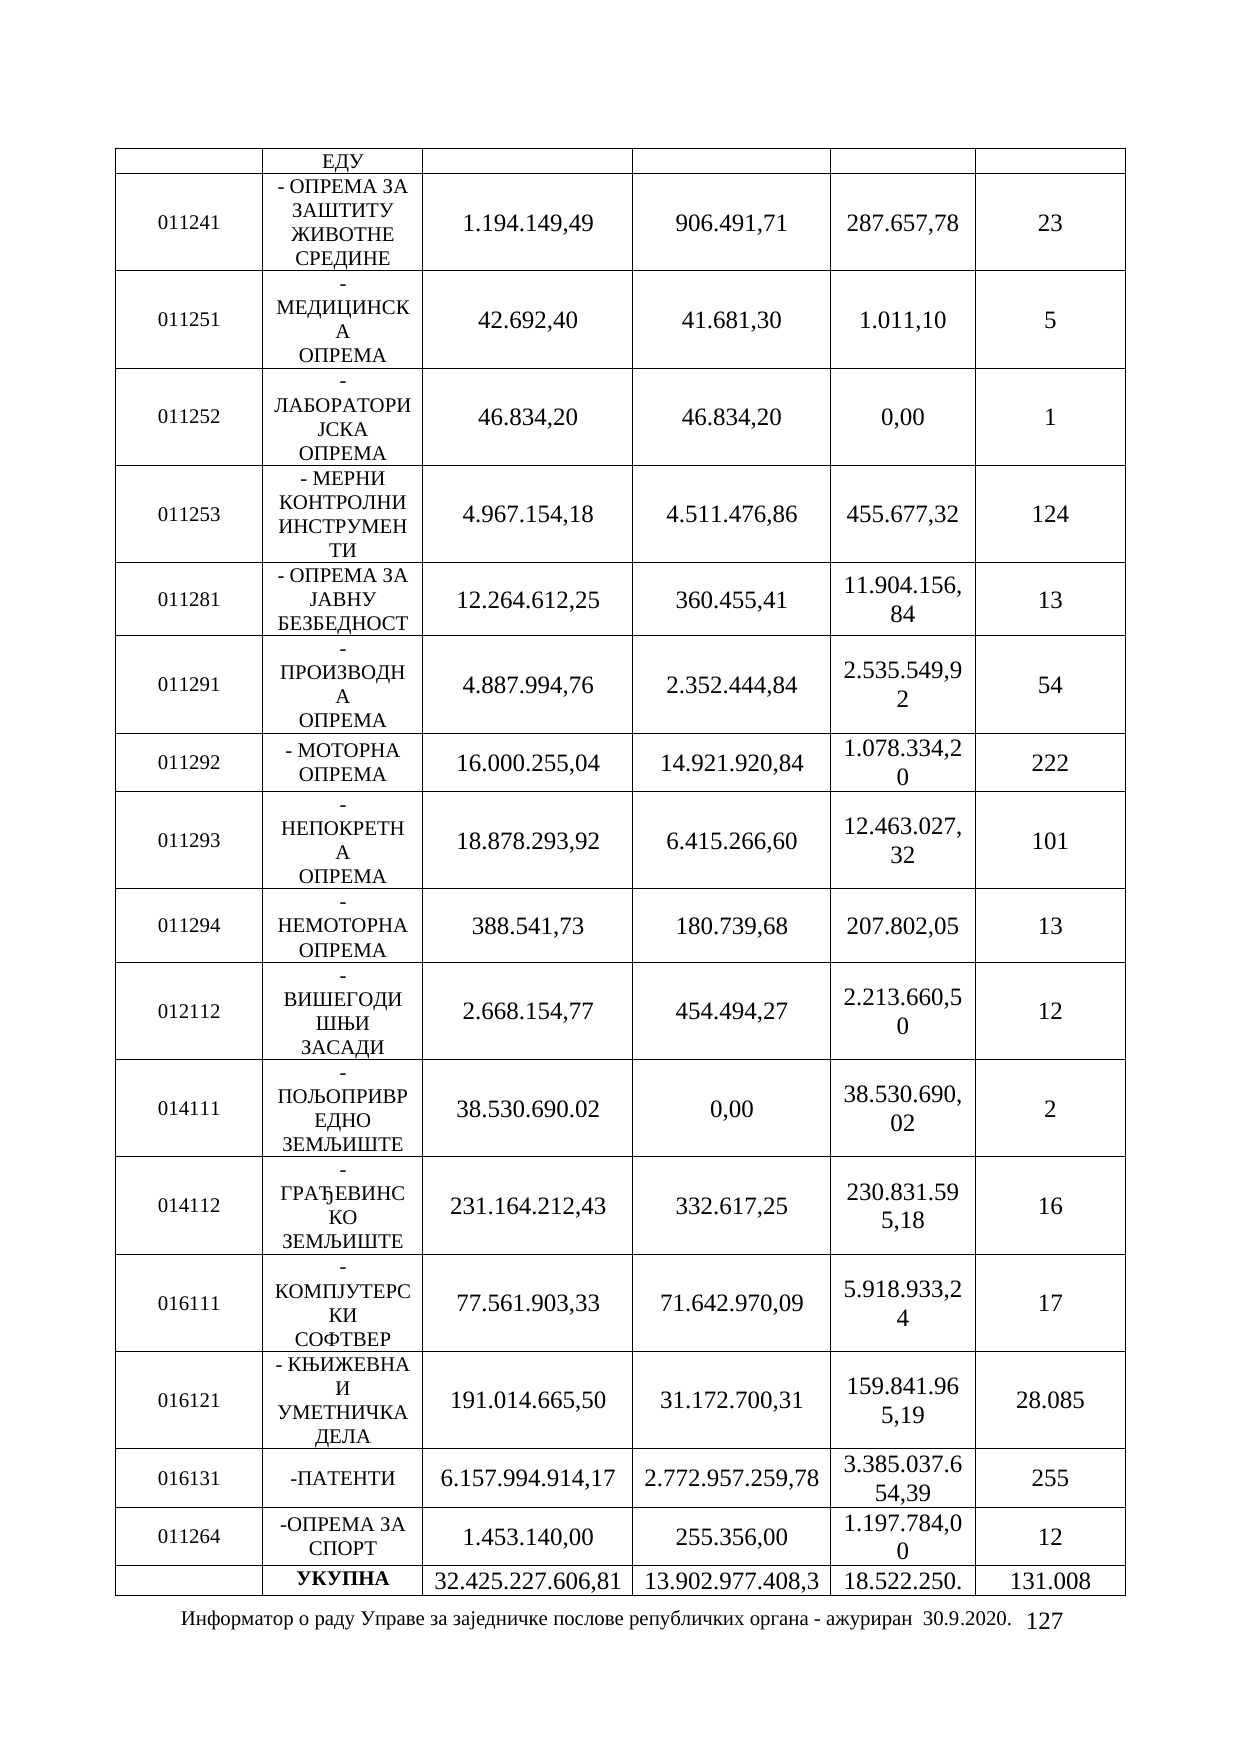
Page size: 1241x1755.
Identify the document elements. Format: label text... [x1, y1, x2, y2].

table_cell 5.918.933,24 [831, 1255, 975, 1351]
table_cell - КЊИЖЕВНА И УМЕТНИЧКА ДЕЛА [263, 1352, 422, 1448]
table_cell 011294 [116, 889, 262, 962]
table_cell 2.668.154,77 [423, 963, 632, 1059]
table_cell 18.878.293,92 [423, 792, 632, 888]
table_cell 332.617,25 [633, 1157, 830, 1253]
table_cell 222 [976, 734, 1125, 791]
table_cell 011281 [116, 563, 262, 635]
table_cell - МЕДИЦИНСКА ОПРЕМА [263, 271, 422, 367]
table_cell 13 [976, 889, 1125, 962]
table_cell ЕДУ [263, 149, 422, 173]
table_cell 38.530.690.02 [423, 1060, 632, 1156]
table_cell УКУПНА [263, 1566, 422, 1595]
table_cell [116, 1566, 262, 1595]
table_cell - ОПРЕМА ЗА ЗАШТИТУ ЖИВОТНЕ СРЕДИНЕ [263, 174, 422, 270]
table_cell 32.425.227.606,81 [423, 1566, 632, 1595]
table_cell 2 [976, 1060, 1125, 1156]
table_cell 2.535.549,92 [831, 636, 975, 732]
table_cell - НЕПОКРЕТНА ОПРЕМА [263, 792, 422, 888]
table_cell 159.841.965,19 [831, 1352, 975, 1448]
table_cell 2.352.444,84 [633, 636, 830, 732]
table_cell 016111 [116, 1255, 262, 1351]
table_cell [423, 149, 632, 173]
table_cell - НЕМОТОРНА ОПРЕМА [263, 889, 422, 962]
table_cell 287.657,78 [831, 174, 975, 270]
table_cell 101 [976, 792, 1125, 888]
table_cell 13 [976, 563, 1125, 635]
table_cell 28.085 [976, 1352, 1125, 1448]
table_cell 6.415.266,60 [633, 792, 830, 888]
table_cell 71.642.970,09 [633, 1255, 830, 1351]
table_cell - ПРОИЗВОДНА ОПРЕМА [263, 636, 422, 732]
table_cell - ВИШЕГОДИШЊИ ЗАСАДИ [263, 963, 422, 1059]
table_cell 46.834,20 [423, 369, 632, 465]
table_cell 1 [976, 369, 1125, 465]
table_cell 1.078.334,20 [831, 734, 975, 791]
table_cell 0,00 [831, 369, 975, 465]
table_cell 131.008 [976, 1566, 1125, 1595]
table_cell 5 [976, 271, 1125, 367]
table_cell 41.681,30 [633, 271, 830, 367]
table_cell 4.511.476,86 [633, 466, 830, 562]
table_cell 011293 [116, 792, 262, 888]
table_cell 38.530.690,02 [831, 1060, 975, 1156]
table_cell 124 [976, 466, 1125, 562]
table_cell - ЛАБОРАТОРИЈСКА ОПРЕМА [263, 369, 422, 465]
table_cell 14.921.920,84 [633, 734, 830, 791]
table_cell 31.172.700,31 [633, 1352, 830, 1448]
table_cell [116, 149, 262, 173]
table_cell 18.522.250. [831, 1566, 975, 1595]
table_cell 3.385.037.654,39 [831, 1449, 975, 1507]
table_cell 454.494,27 [633, 963, 830, 1059]
table_cell 207.802,05 [831, 889, 975, 962]
table_cell 4.887.994,76 [423, 636, 632, 732]
table_cell 17 [976, 1255, 1125, 1351]
table_cell 014112 [116, 1157, 262, 1253]
table_cell 180.739,68 [633, 889, 830, 962]
table_cell 6.157.994.914,17 [423, 1449, 632, 1507]
table_cell 11.904.156,84 [831, 563, 975, 635]
table_cell 011251 [116, 271, 262, 367]
table_cell 13.902.977.408,3 [633, 1566, 830, 1595]
table_cell 1.194.149,49 [423, 174, 632, 270]
table_cell 016131 [116, 1449, 262, 1507]
table_cell - МОТОРНА ОПРЕМА [263, 734, 422, 791]
table_cell 12 [976, 963, 1125, 1059]
table_cell 1.453.140,00 [423, 1508, 632, 1565]
table_cell 46.834,20 [633, 369, 830, 465]
table_cell [633, 149, 830, 173]
table_cell 455.677,32 [831, 466, 975, 562]
table_cell 12.463.027,32 [831, 792, 975, 888]
table_cell - ГРАЂЕВИНСКО ЗЕМЉИШТЕ [263, 1157, 422, 1253]
table_cell 77.561.903,33 [423, 1255, 632, 1351]
table_cell 16.000.255,04 [423, 734, 632, 791]
table_cell -ОПРЕМА ЗА СПОРТ [263, 1508, 422, 1565]
table_cell 1.197.784,00 [831, 1508, 975, 1565]
table_cell 011241 [116, 174, 262, 270]
table_cell 23 [976, 174, 1125, 270]
table_cell 2.772.957.259,78 [633, 1449, 830, 1507]
table_cell 54 [976, 636, 1125, 732]
table_cell 42.692,40 [423, 271, 632, 367]
table_cell 0,00 [633, 1060, 830, 1156]
table_cell 191.014.665,50 [423, 1352, 632, 1448]
table_cell -ПАТЕНТИ [263, 1449, 422, 1507]
table_cell 2.213.660,50 [831, 963, 975, 1059]
table_cell 011291 [116, 636, 262, 732]
table_cell 231.164.212,43 [423, 1157, 632, 1253]
table_cell 014111 [116, 1060, 262, 1156]
table_cell 011264 [116, 1508, 262, 1565]
table_cell 011252 [116, 369, 262, 465]
table_cell 4.967.154,18 [423, 466, 632, 562]
table_cell 230.831.595,18 [831, 1157, 975, 1253]
table_cell 12.264.612,25 [423, 563, 632, 635]
table_cell - КОМПЈУТЕРСКИ СОФТВЕР [263, 1255, 422, 1351]
table_cell 1.011,10 [831, 271, 975, 367]
table_cell [976, 149, 1125, 173]
table_cell 12 [976, 1508, 1125, 1565]
table_cell - ОПРЕМА ЗА ЈАВНУ БЕЗБЕДНОСТ [263, 563, 422, 635]
table_cell 011253 [116, 466, 262, 562]
table_cell 360.455,41 [633, 563, 830, 635]
table_cell 011292 [116, 734, 262, 791]
table_cell 255 [976, 1449, 1125, 1507]
table_cell [831, 149, 975, 173]
table_cell - ПОЉОПРИВРЕДНО ЗЕМЉИШТЕ [263, 1060, 422, 1156]
table_cell 012112 [116, 963, 262, 1059]
table_cell - МЕРНИ КОНТРОЛНИ ИНСТРУМЕНТИ [263, 466, 422, 562]
table_cell 388.541,73 [423, 889, 632, 962]
table_cell 255.356,00 [633, 1508, 830, 1565]
table_cell 016121 [116, 1352, 262, 1448]
table_cell 16 [976, 1157, 1125, 1253]
table_cell 906.491,71 [633, 174, 830, 270]
